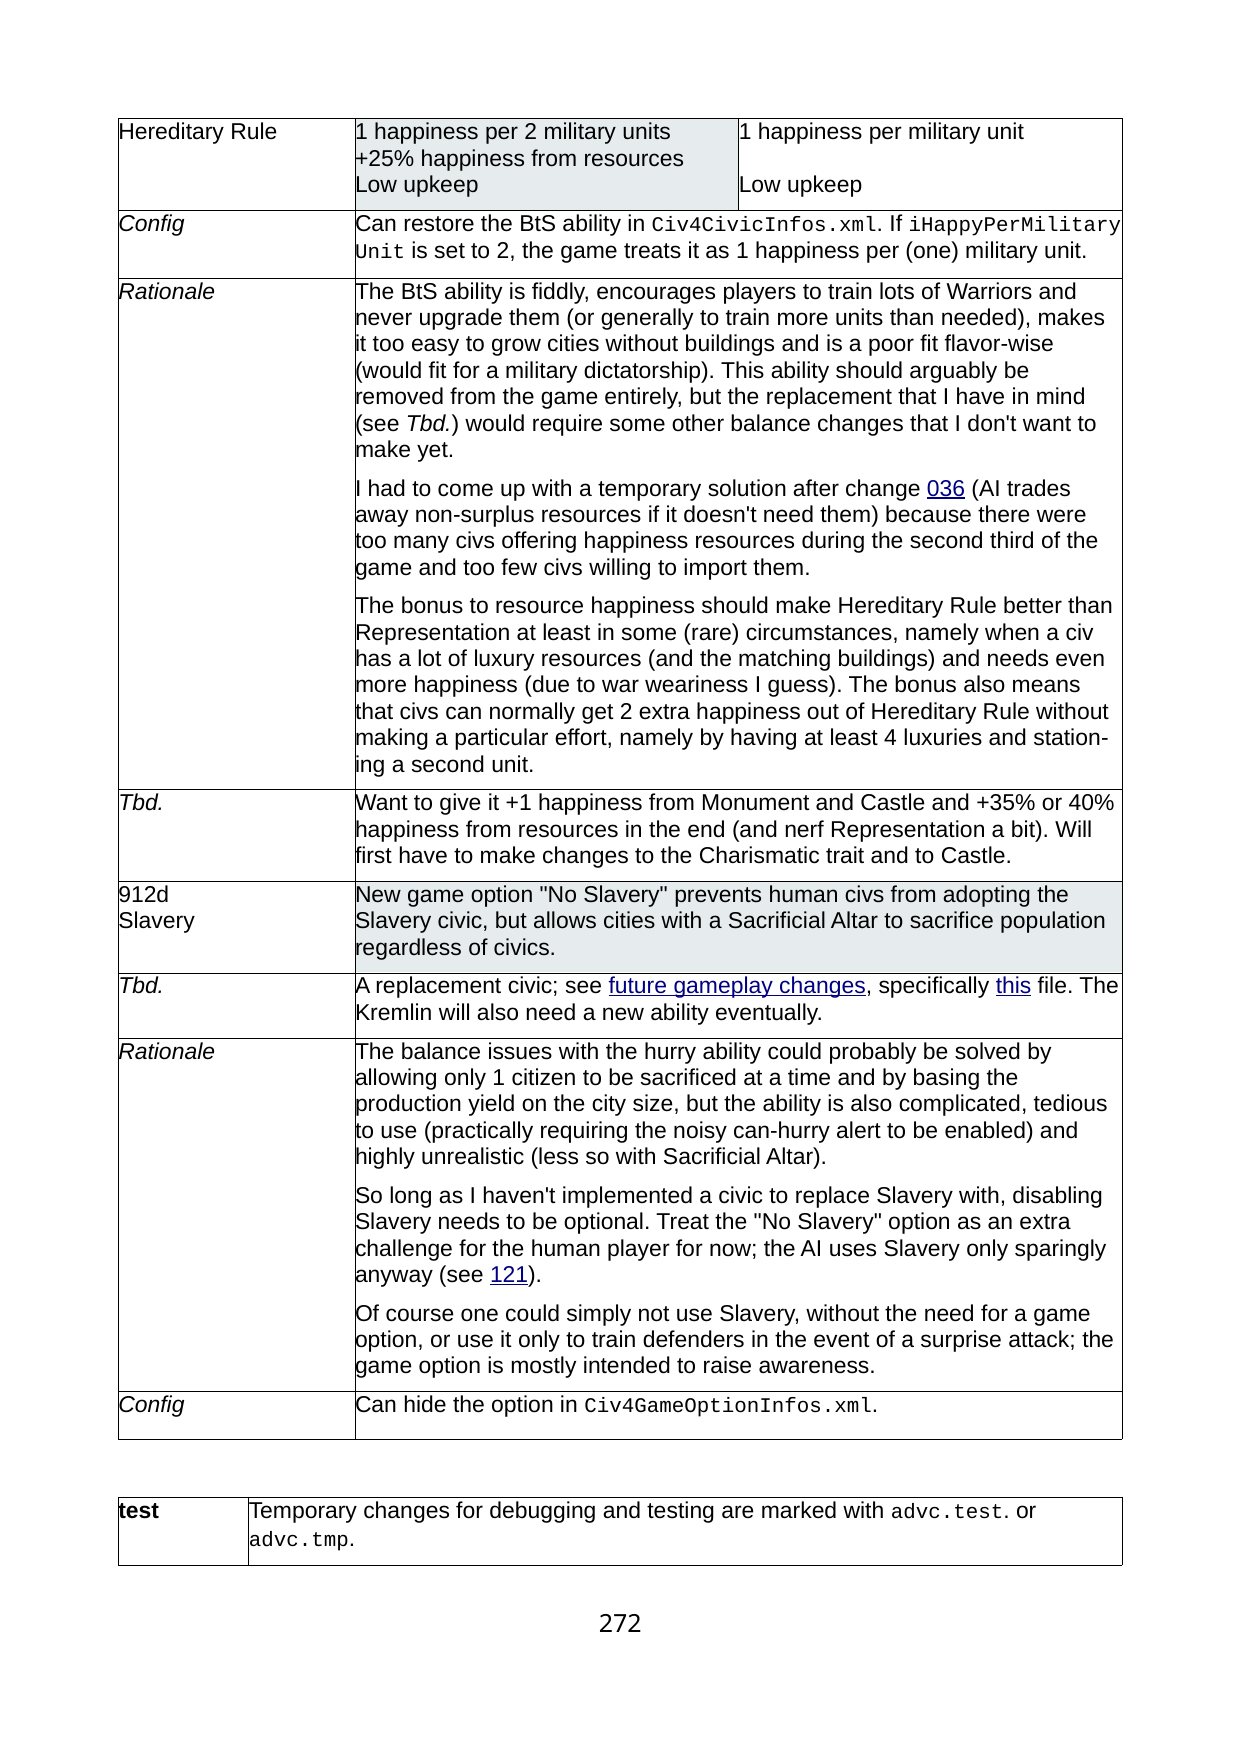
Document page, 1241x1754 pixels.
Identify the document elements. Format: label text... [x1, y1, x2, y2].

table_cell Hereditary Rule [119, 119, 355, 210]
table_cell Want to give it +1 happiness from Monument and Castle and +35% or 40% happiness from resources in the end (and nerf Representation a bit). Will first have to make changes to the Charismatic trait and to Castle. [356, 790, 1122, 881]
table_cell Tbd. [119, 974, 355, 1038]
table_cell 912d Slavery [119, 882, 355, 972]
table_cell 1 happiness per 2 military units +25% happiness from resources Low upkeep [356, 119, 738, 210]
table_cell The balance issues with the hurry ability could probably be solved by allowing only 1 citizen to be sacrificed at a time and by basing the production yield on the city size, but the ability is also complicated, tedious to use (practically requiring the noisy can-hurry alert to be enabled) and highly unrealistic (less so with Sacrificial Altar). So long as I haven't implemented a civic to replace Slavery with, disabling Slavery needs to be optional. Treat the "No Slavery" option as an extra challenge for the human player for now; the AI uses Slavery only sparingly anyway (see 121). Of course one could simply not use Slavery, without the need for a game option, or use it only to train defenders in the event of a surprise attack; the game option is mostly intended to raise awareness. [356, 1039, 1122, 1391]
table_cell New game option "No Slavery" prevents human civs from adopting the Slavery civic, but allows cities with a Sacrificial Altar to sacrifice population regardless of civics. [356, 882, 1122, 972]
table_header Temporary changes for debugging and testing are marked with advc.test. or advc.tmp. [249, 1498, 1122, 1564]
table_header test [119, 1498, 248, 1564]
table_cell A replacement civic; see future gameplay changes, specifically this file. The Kremlin will also need a new ability eventually. [356, 974, 1122, 1038]
table_cell Tbd. [119, 790, 355, 881]
table_cell Rationale [119, 1039, 355, 1391]
table_cell 1 happiness per military unit Low upkeep [739, 119, 1122, 210]
table_cell Rationale [119, 279, 355, 789]
table_cell The BtS ability is fiddly, encourages players to train lots of Warriors and never upgrade them (or generally to train more units than needed), makes it too easy to grow cities without buildings and is a poor fit flavor-wise (would fit for a military dictatorship). This ability should arguably be removed from the game entirely, but the replacement that I have in mind (see Tbd.) would require some other balance changes that I don't want to make yet. I had to come up with a temporary solution after change 036 (AI trades away non-surplus resources if it doesn't need them) because there were too many civs offering happiness resources during the second third of the game and too few civs willing to import them. The bonus to resource happiness should make Hereditary Rule better than Representation at least in some (rare) circumstances, namely when a civ has a lot of luxury resources (and the matching buildings) and needs even more happiness (due to war weariness I guess). The bonus also means that civs can normally get 2 extra happiness out of Hereditary Rule without making a particular effort, namely by having at least 4 luxuries and station­ing a second unit. [356, 279, 1122, 789]
table_cell Can restore the BtS ability in Civ4CivicInfos.xml. If iHappyPerMilitary Unit is set to 2, the game treats it as 1 happiness per (one) military unit. [356, 211, 1122, 278]
table_cell Config [119, 1392, 355, 1439]
table_cell Can hide the option in Civ4GameOptionInfos.xml. [356, 1392, 1122, 1439]
table_cell Config [119, 211, 355, 278]
